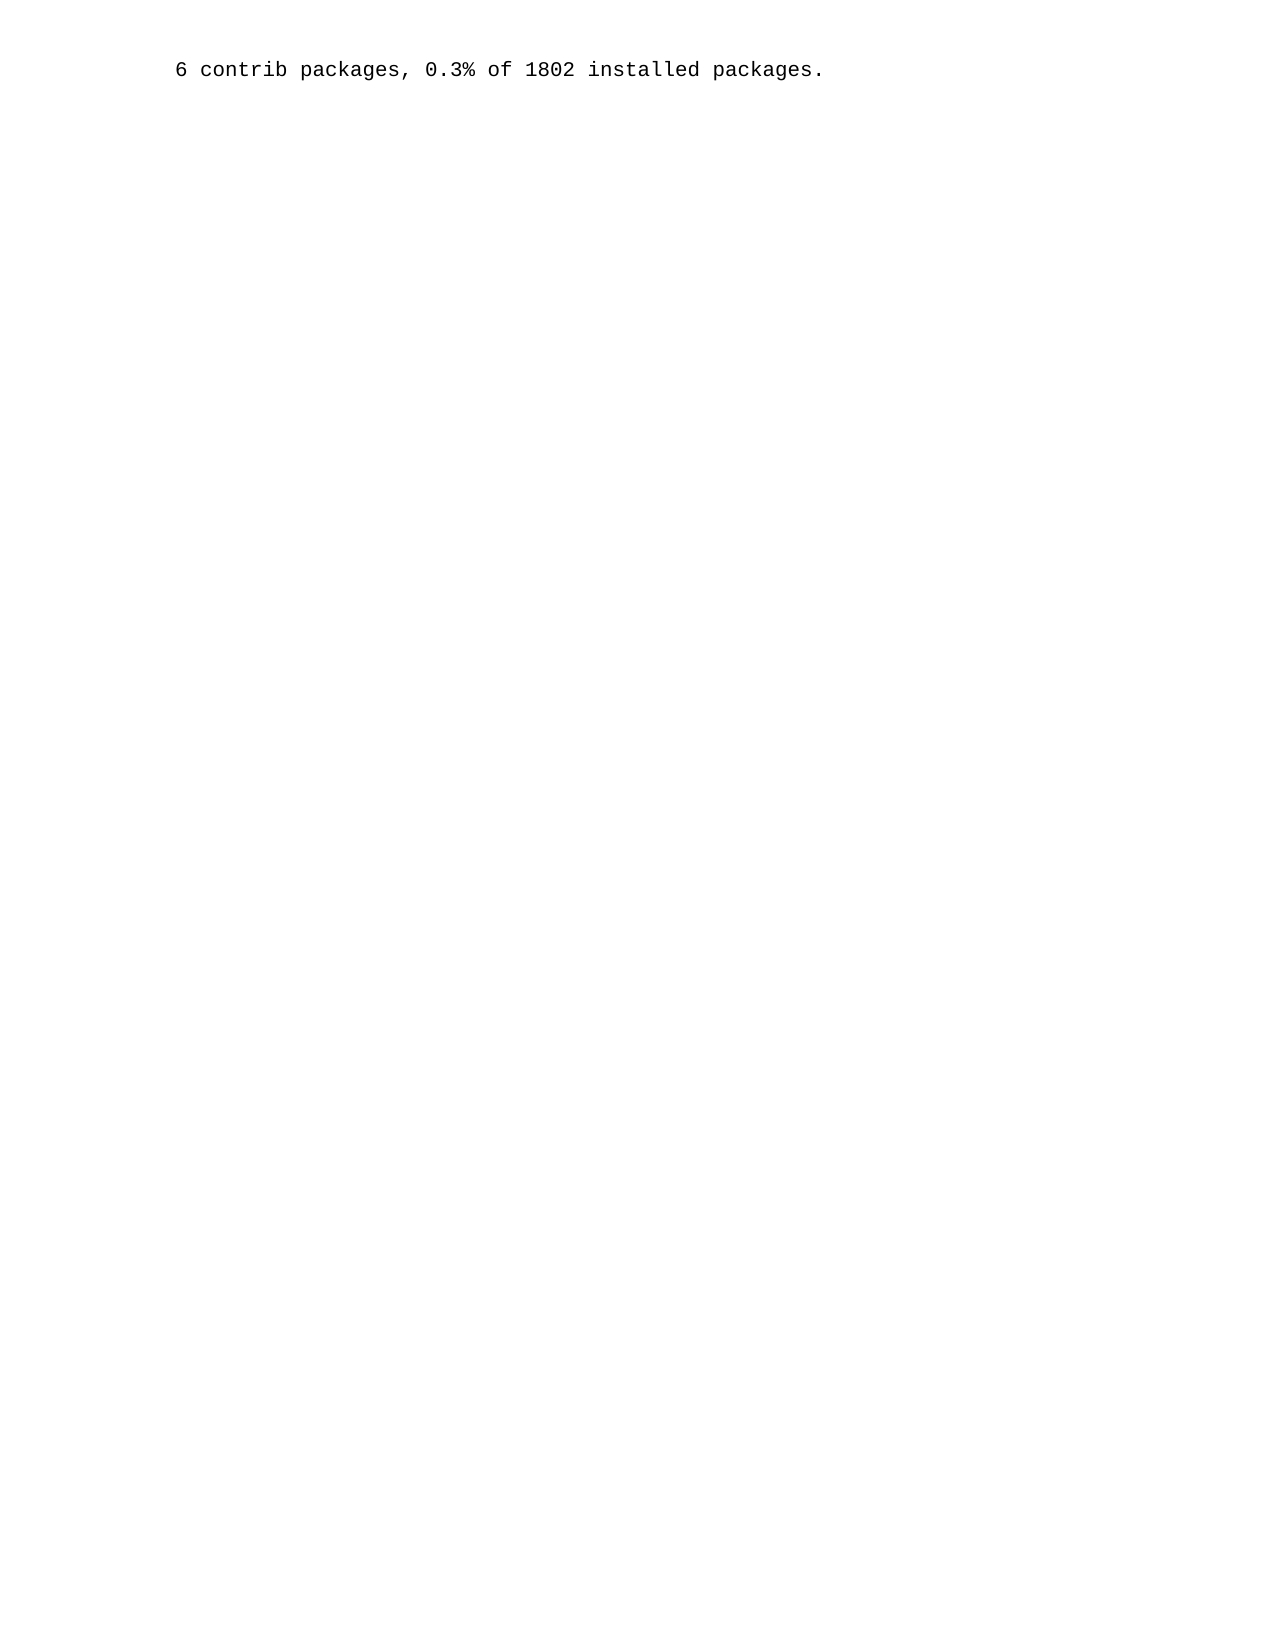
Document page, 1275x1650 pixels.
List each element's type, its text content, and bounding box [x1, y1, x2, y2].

text 6 contrib packages, 0.3% of 1802 installed packages. [150, 59, 1125, 83]
